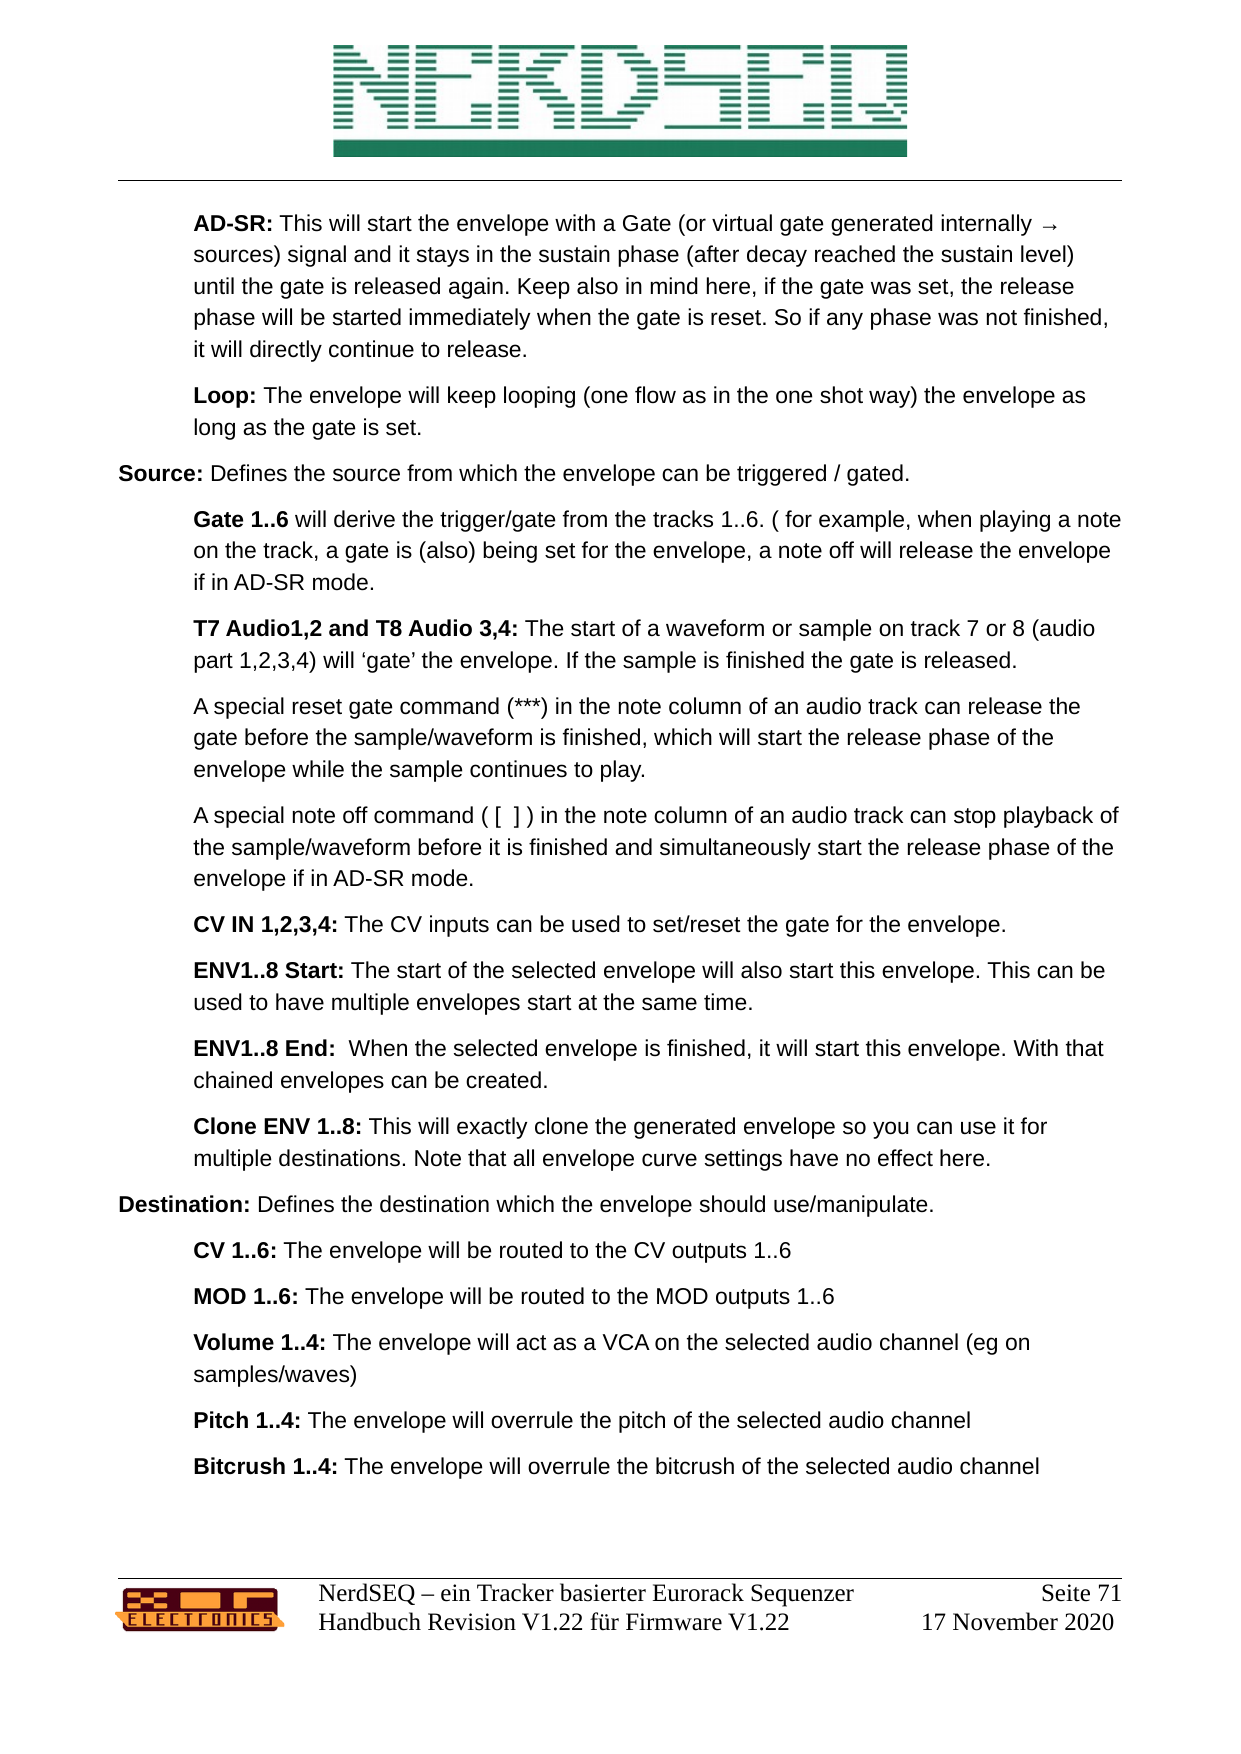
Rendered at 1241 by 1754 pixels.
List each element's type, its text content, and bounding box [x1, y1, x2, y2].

text Pitch 1..4: The envelope will overrule the pitch of the selected audio channel [193, 1407, 1122, 1433]
text A special reset gate command (***) in the note column of an audio track can release the gate before the sample/waveform is finished, which will start the release phase of the envelope while the sample continues to play. [193, 693, 1122, 782]
text Source: Defines the source from which the envelope can be triggered / gated. [118, 460, 1122, 486]
picture [333, 45, 908, 157]
text CV IN 1,2,3,4: The CV inputs can be used to set/reset the gate for the envelope. [193, 911, 1122, 938]
text CV 1..6: The envelope will be routed to the CV outputs 1..6 [193, 1237, 1122, 1263]
text T7 Audio1,2 and T8 Audio 3,4: The start of a waveform or sample on track 7 or 8 (audio part 1,2,3,4) will ‘gate’ the envelope. If the sample is finished the gate is released. [193, 615, 1122, 673]
text Gate 1..6 will derive the trigger/gate from the tracks 1..6. ( for example, when playing a note on the track, a gate is (also) being set for the envelope, a note off will release the envelope if in AD-SR mode. [193, 506, 1122, 595]
text MOD 1..6: The envelope will be routed to the MOD outputs 1..6 [193, 1283, 1122, 1309]
text Bitcrush 1..4: The envelope will overrule the bitcrush of the selected audio channel [193, 1453, 1122, 1479]
text ENV1..8 Start: The start of the selected envelope will also start this envelope. This can be used to have multiple envelopes start at the same time. [193, 957, 1122, 1015]
picture [115, 1584, 285, 1634]
text AD-SR: This will start the envelope with a Gate (or virtual gate generated internally → sources) signal and it stays in the sustain phase (after decay reached the sustain level) until the gate is released again. Keep also in mind here, if the gate was set, the release phase will be started immediately when the gate is reset. So if any phase was not finished, it will directly continue to release. [193, 209, 1122, 362]
text A special note off command ( [ ] ) in the note column of an audio track can stop playback of the sample/waveform before it is finished and simultaneously start the release phase of the envelope if in AD-SR mode. [193, 802, 1122, 892]
text Clone ENV 1..8: This will exactly clone the generated envelope so you can use it for multiple destinations. Note that all envelope curve settings have no effect here. [193, 1113, 1122, 1171]
text Destination: Defines the destination which the envelope should use/manipulate. [118, 1191, 1122, 1217]
text Loop: The envelope will keep looping (one flow as in the one shot way) the envelope as long as the gate is set. [193, 382, 1122, 440]
text ENV1..8 End: When the selected envelope is finished, it will start this envelope. With that chained envelopes can be created. [193, 1035, 1122, 1093]
text Volume 1..4: The envelope will act as a VCA on the selected audio channel (eg on samples/waves) [193, 1329, 1122, 1387]
